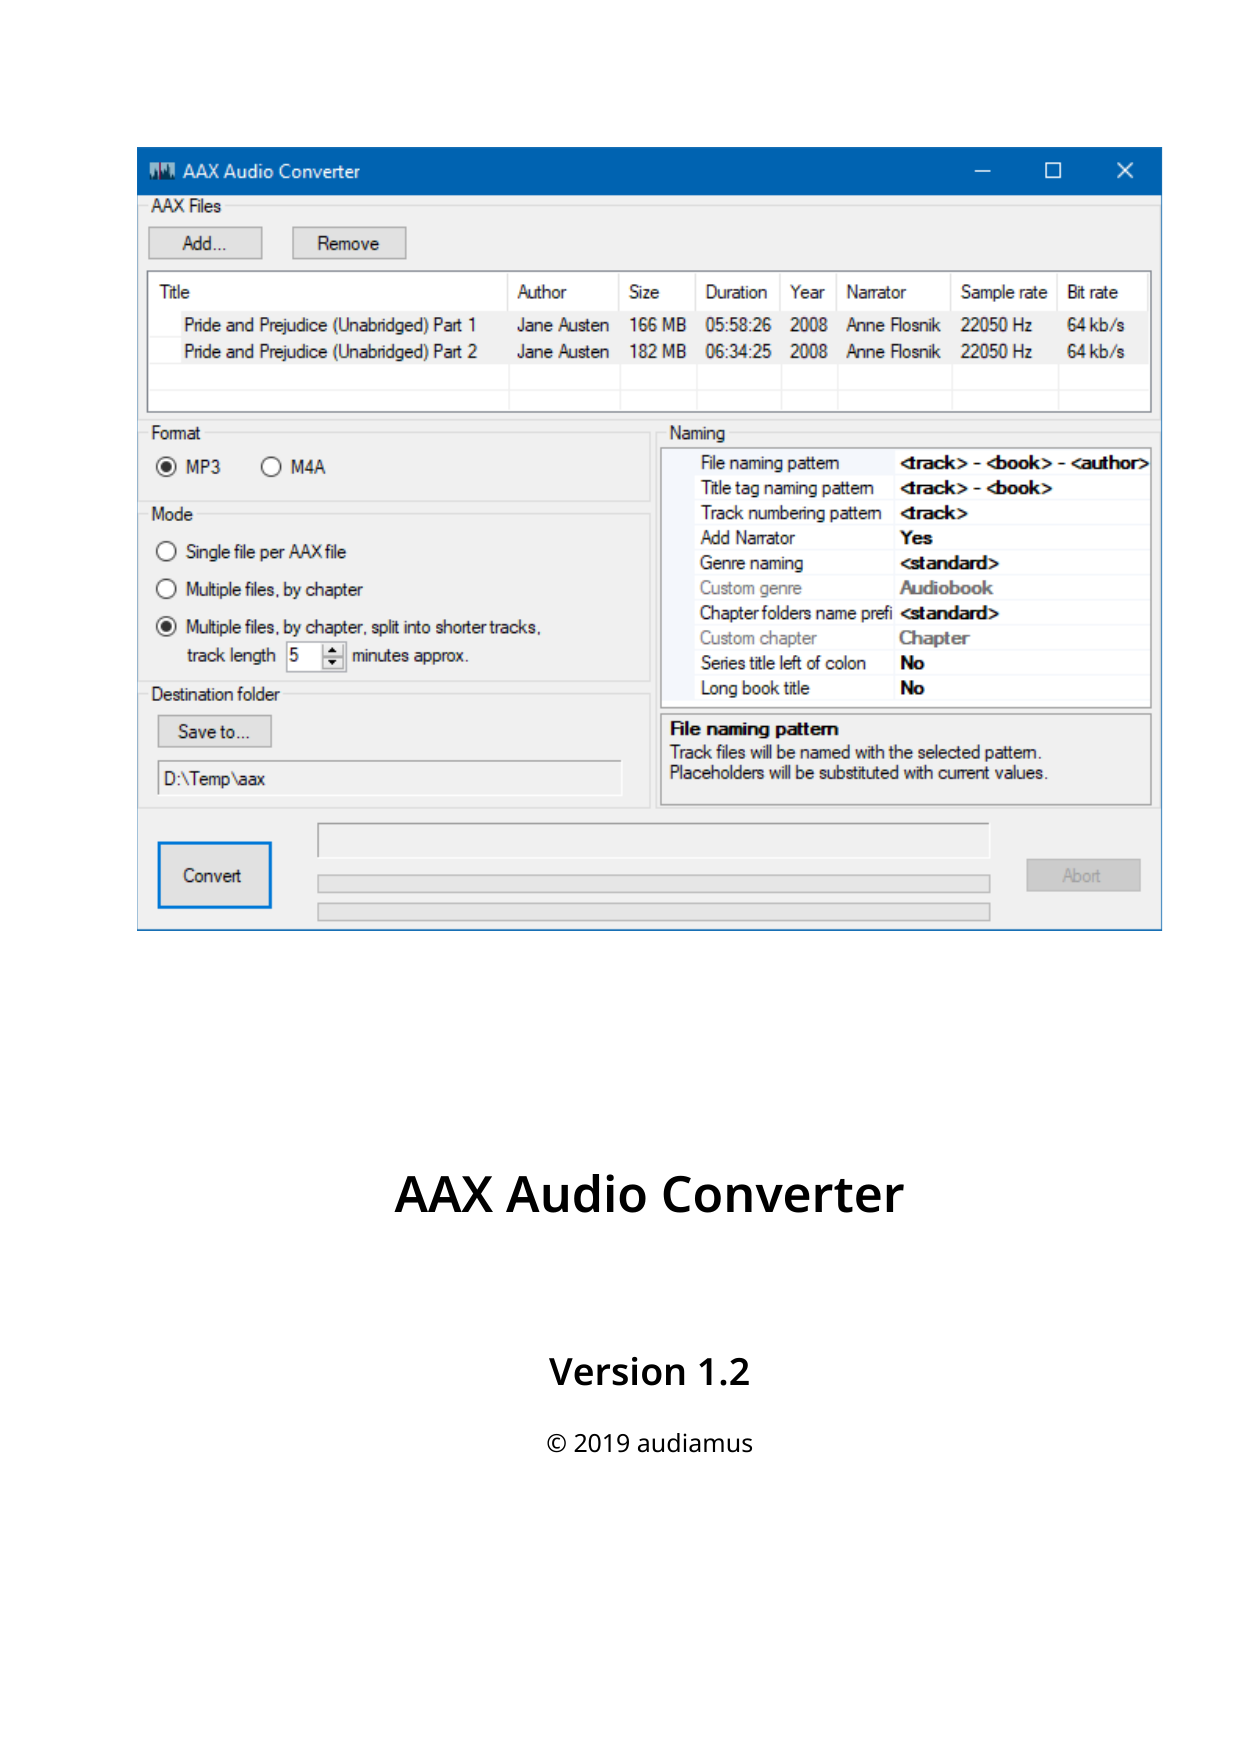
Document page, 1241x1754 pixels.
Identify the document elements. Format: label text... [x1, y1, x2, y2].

text © 2019 audiamus [148, 1426, 1152, 1460]
picture [137, 147, 1163, 931]
subtitle Version 1.2 [148, 1345, 1152, 1396]
title AAX Audio Converter [148, 1159, 1152, 1227]
